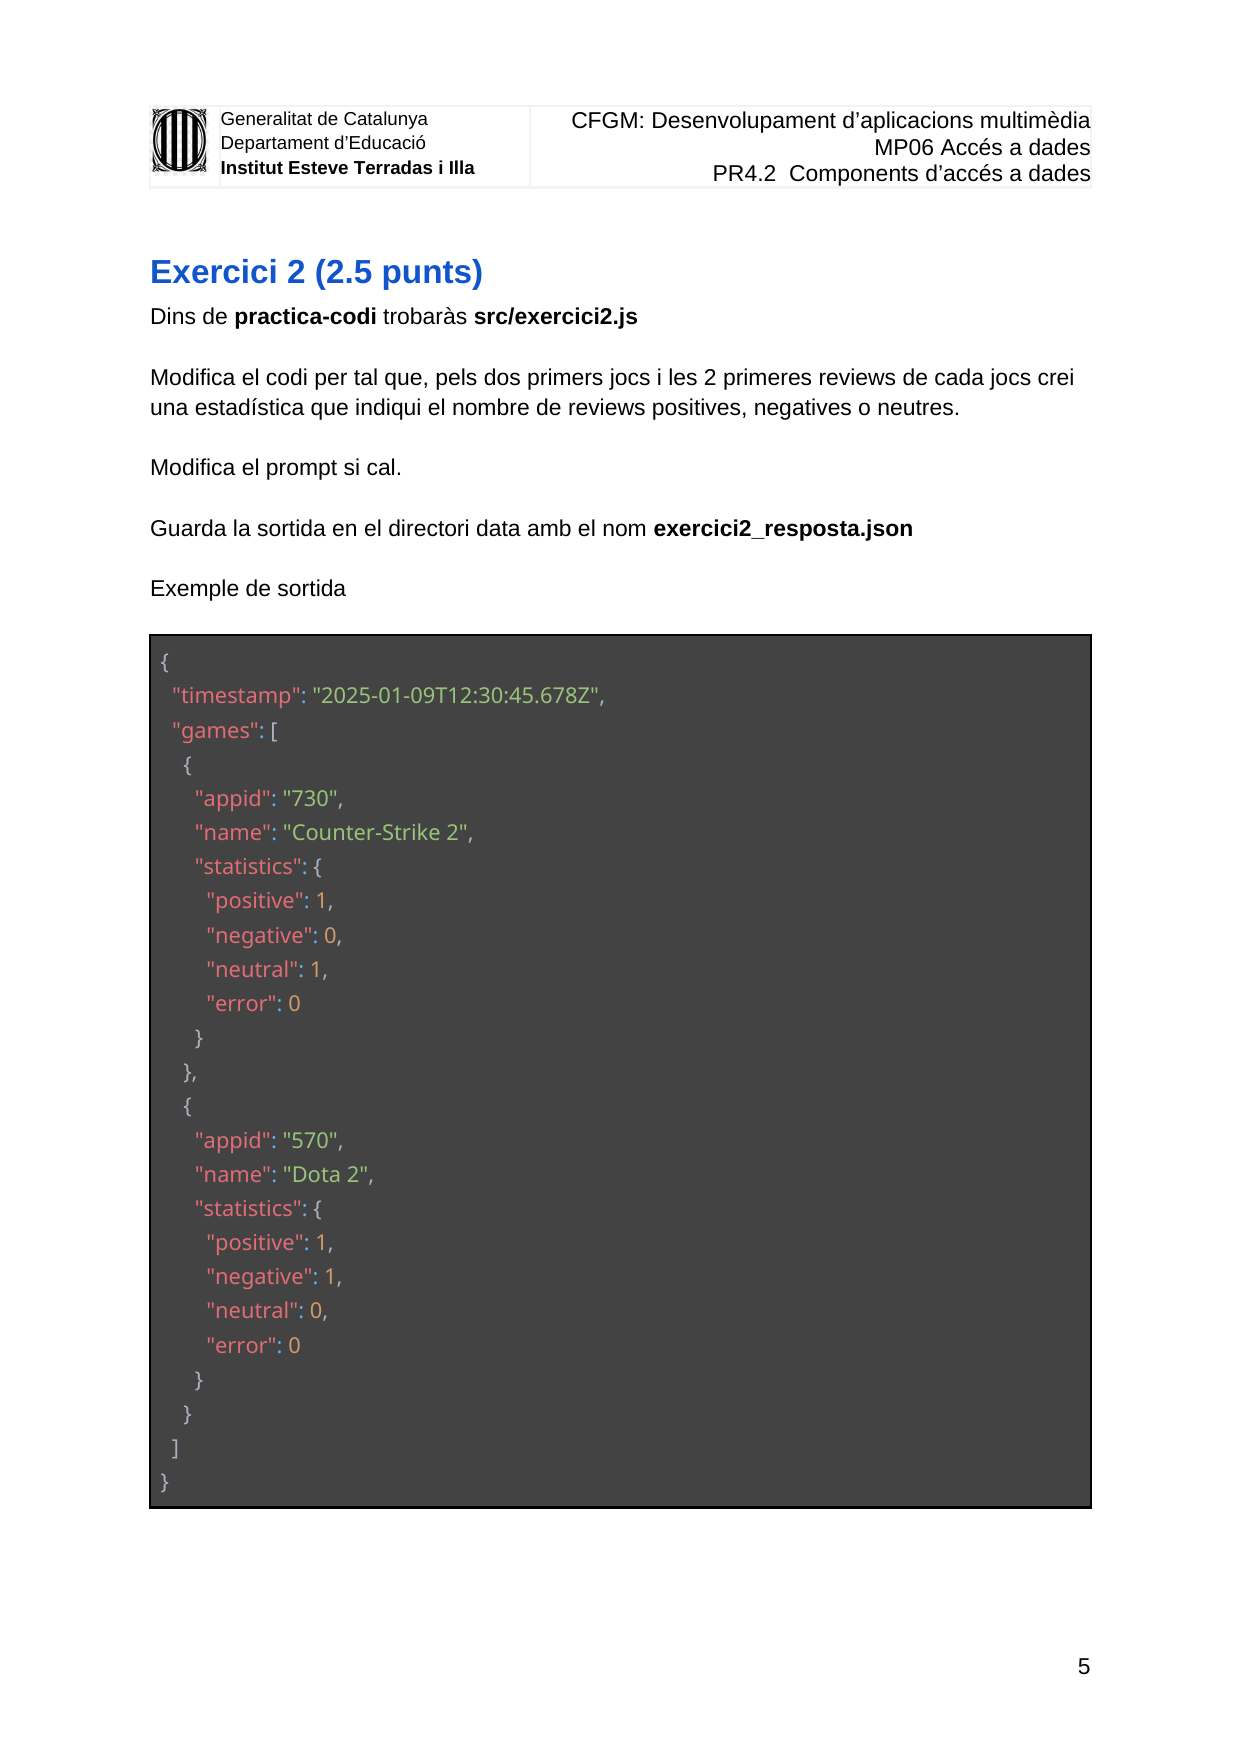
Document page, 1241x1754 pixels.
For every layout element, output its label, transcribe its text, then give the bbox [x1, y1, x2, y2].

text Modifica el codi per tal que, pels dos primers jocs i les 2 primeres reviews de cada jocs crei una estadística que indiqui el nombre de reviews positives, negatives o neutres. [150, 364, 1090, 420]
text Dins de practica-codi trobaràs src/exercici2.js [150, 303, 1090, 329]
table_header { "timestamp": "2025-01-09T12:30:45.678Z", "games": [ { "appid": "730", "name": "Counter-Strike 2", "statistics": { "positive": 1, "negative": 0, "neutral": 1, "error": 0 } }, { "appid": "570", "name": "Dota 2", "statistics": { "positive": 1, "negative": 1, "neutral": 0, "error": 0 } } ] } [151, 636, 1090, 1506]
text Modifica el prompt si cal. [150, 454, 1090, 481]
text Exemple de sortida [150, 575, 1090, 601]
subtitle Exercici 2 (2.5 punts) [150, 252, 1090, 291]
picture [150, 107, 209, 176]
text Guarda la sortida en el directori data amb el nom exercici2_resposta.json [150, 515, 1090, 541]
